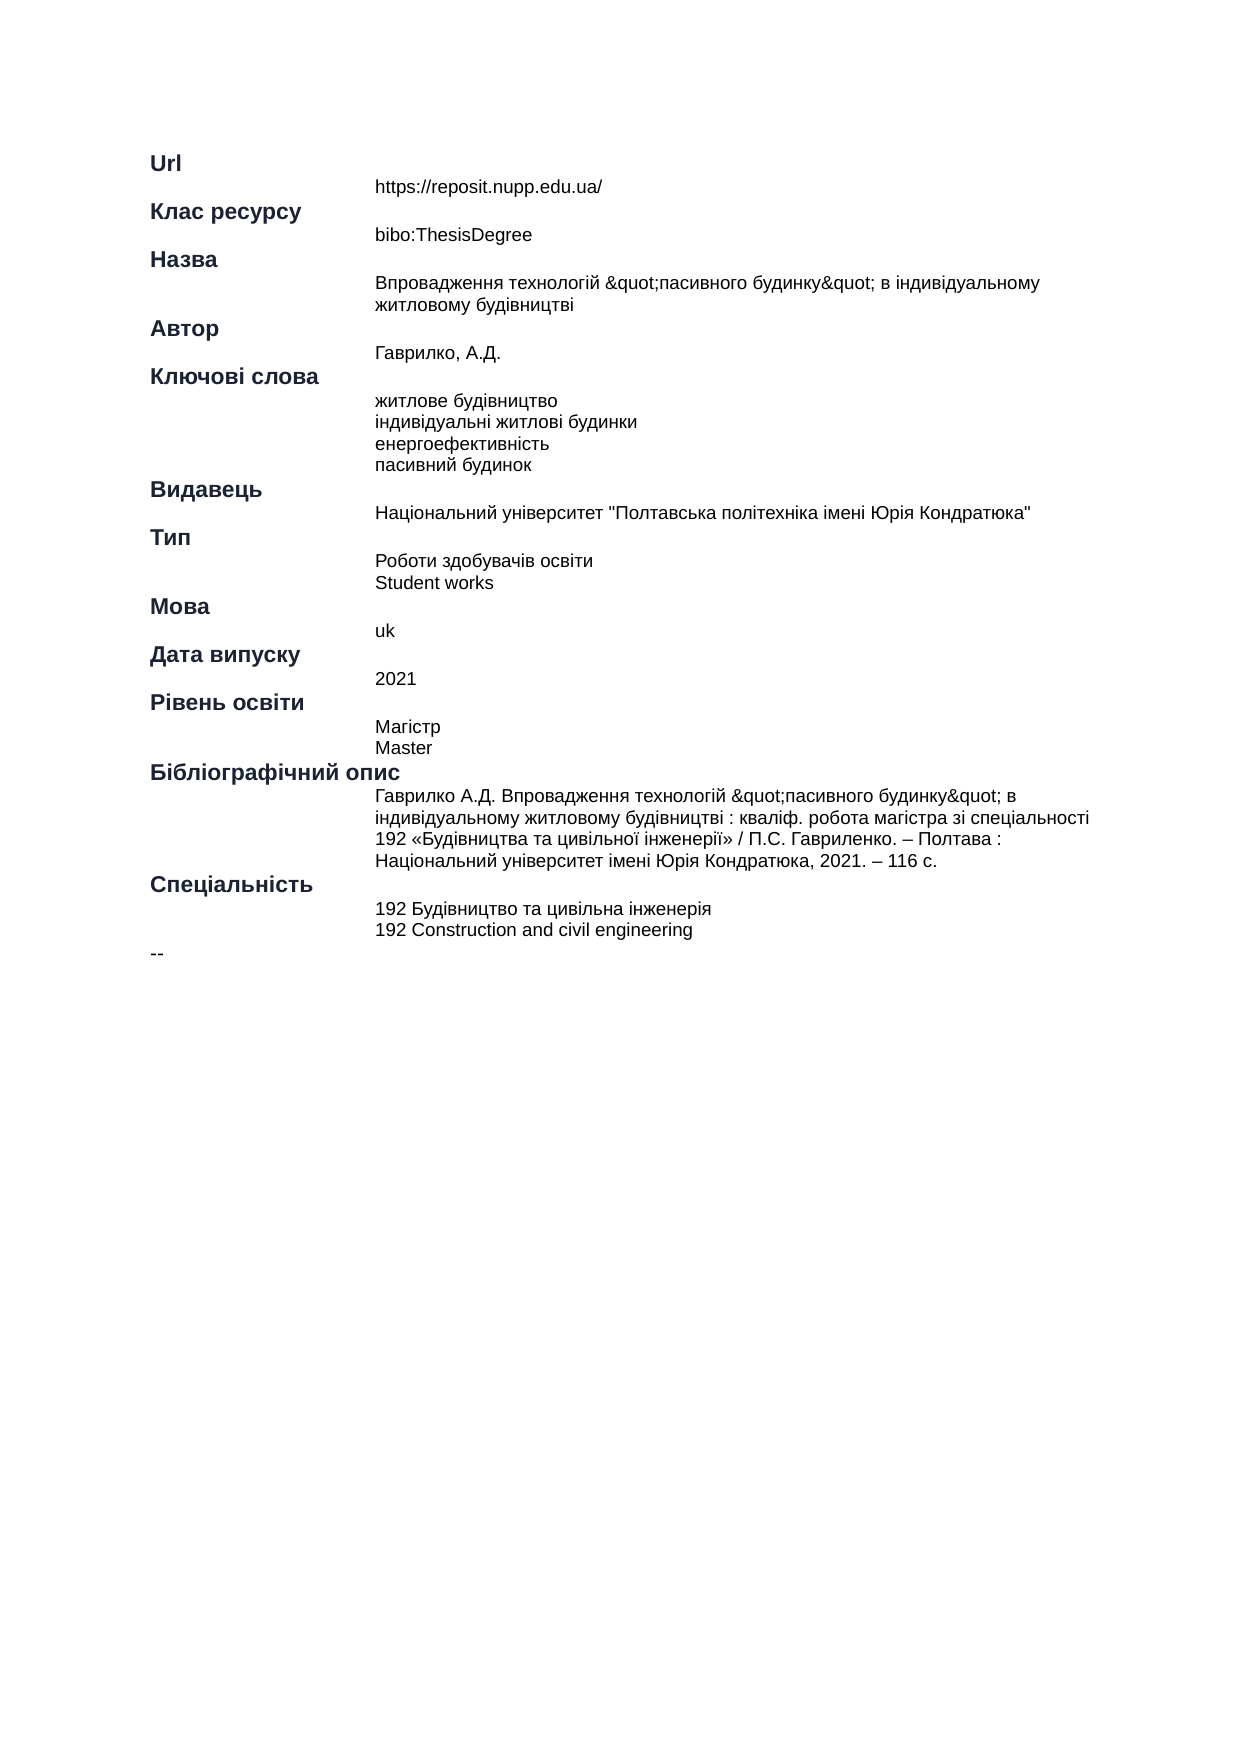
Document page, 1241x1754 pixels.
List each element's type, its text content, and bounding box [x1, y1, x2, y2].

text 192 Будівництво та цивільна інженерія [375, 897, 1090, 919]
text Гаврилко А.Д. Впровадження технологій &quot;пасивного будинку&quot; в індивідуальному житловому будівництві : кваліф. робота магістра зі спеціальності 192 «Будівництва та цивільної інженерії» / П.С. Гавриленко. – Полтава : Національний університет імені Юрія Кондратюка, 2021. – 116 с. [375, 785, 1090, 871]
text Url [150, 150, 1090, 176]
text 2021 [375, 667, 1090, 689]
text Спеціальність [150, 871, 1090, 897]
text Національний університет "Полтавська політехніка імені Юрія Кондратюка" [375, 502, 1090, 524]
text індивідуальні житлові будинки [375, 411, 1090, 433]
text Ключові слова [150, 363, 1090, 389]
text Впровадження технологій &quot;пасивного будинку&quot; в індивідуальному житловому будівництві [375, 272, 1090, 315]
text 192 Construction and civil engineering [375, 919, 1090, 941]
text Мова [150, 593, 1090, 619]
text пасивний будинок [375, 454, 1090, 476]
text Master [375, 737, 1090, 758]
text Роботи здобувачів освіти [375, 550, 1090, 572]
text Назва [150, 246, 1090, 272]
text -- [150, 941, 1090, 964]
text Видавець [150, 476, 1090, 502]
text Рівень освіти [150, 689, 1090, 715]
text Гаврилко, А.Д. [375, 342, 1090, 363]
text Клас ресурсу [150, 198, 1090, 224]
text житлове будівництво [375, 389, 1090, 411]
text https://reposit.nupp.edu.ua/ [375, 176, 1090, 198]
text bibo:ThesisDegree [375, 224, 1090, 246]
text Student works [375, 572, 1090, 593]
text Тип [150, 524, 1090, 550]
text uk [375, 619, 1090, 641]
text енергоефективність [375, 433, 1090, 454]
text Бібліографічний опис [150, 758, 1090, 785]
text Магістр [375, 715, 1090, 737]
text Автор [150, 315, 1090, 342]
text Дата випуску [150, 641, 1090, 667]
